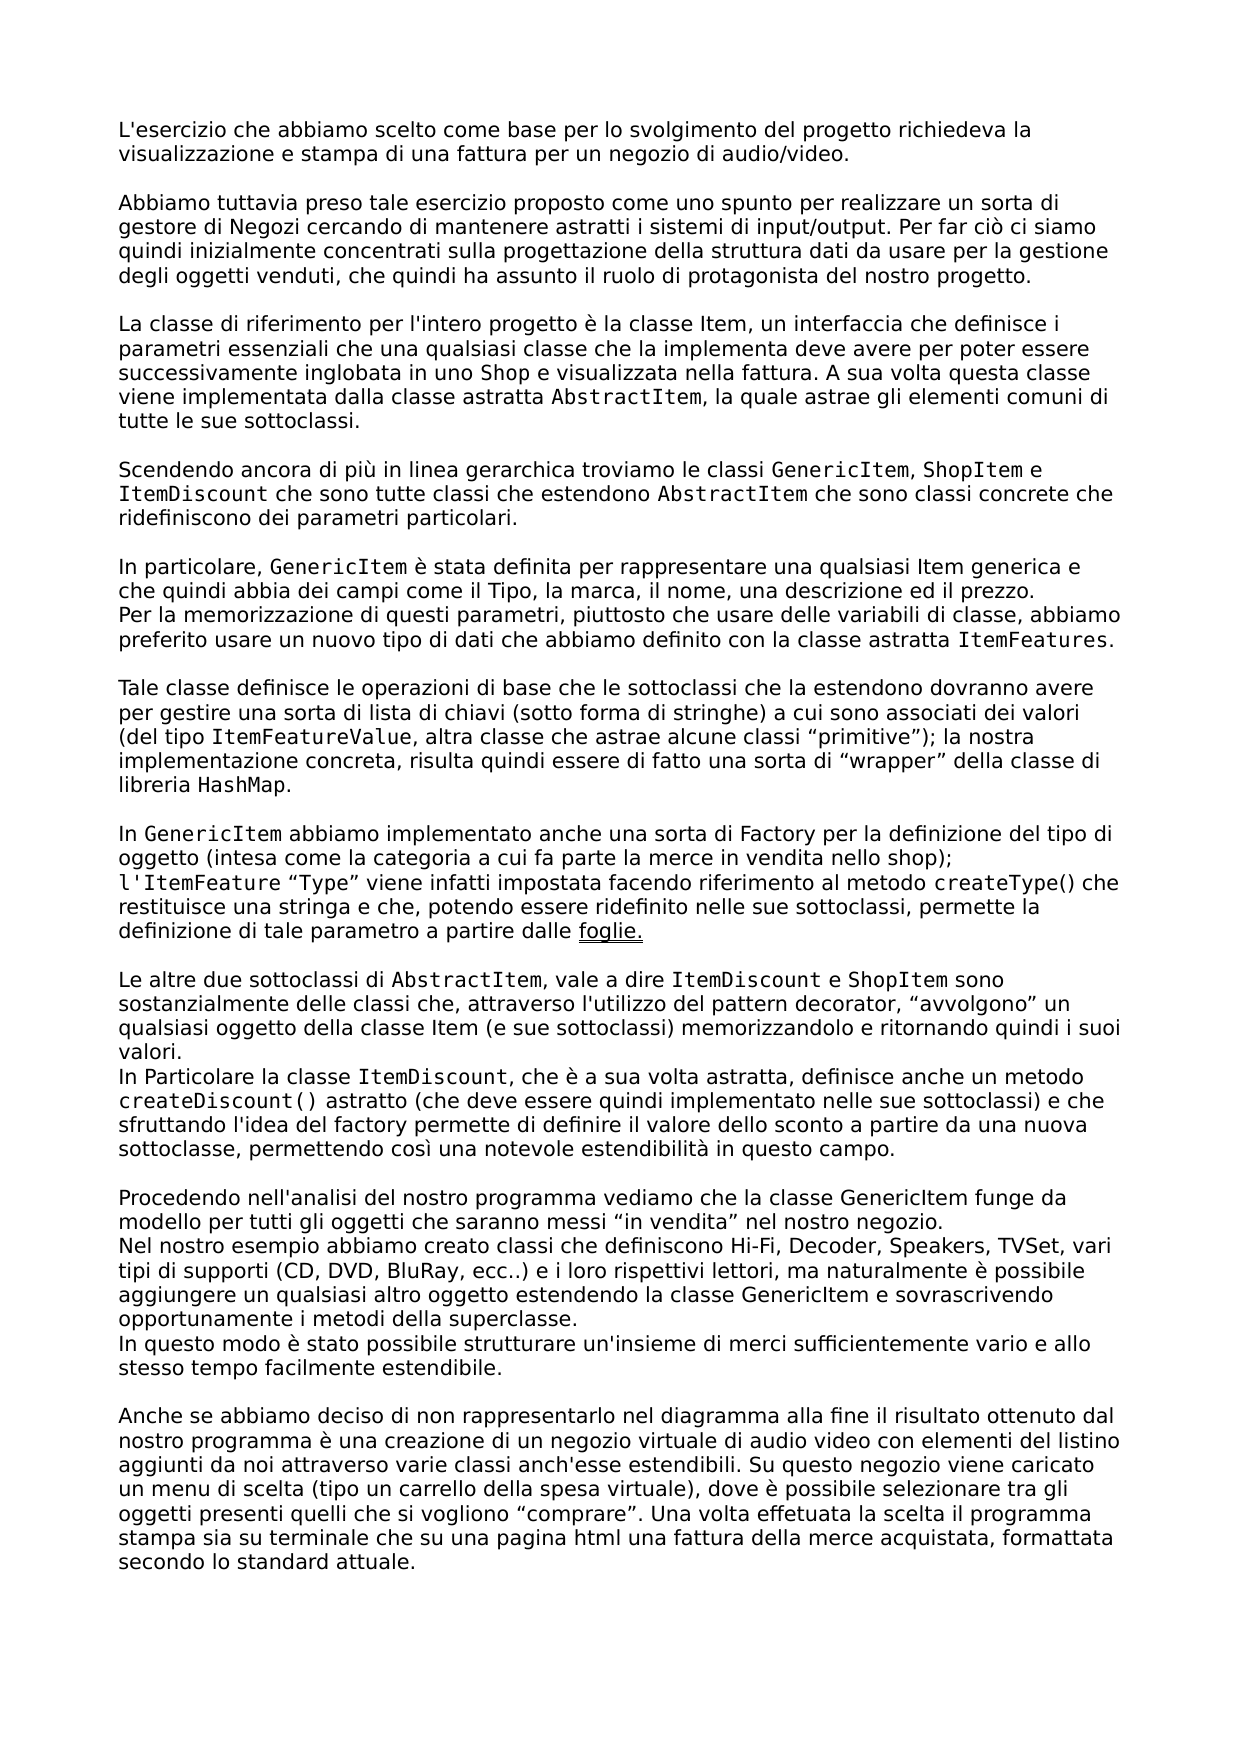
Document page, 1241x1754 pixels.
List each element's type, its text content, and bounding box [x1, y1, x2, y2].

text In GenericItem abbiamo implementato anche una sorta di Factory per la definizione del tipo di oggetto (intesa come la categoria a cui fa parte la merce in vendita nello shop); l'ItemFeature “Type” viene infatti impostata facendo riferimento al metodo createType() che restituisce una stringa e che, potendo essere ridefinito nelle sue sottoclassi, permette la definizione di tale parametro a partire dalle foglie. [118, 822, 1122, 943]
text Abbiamo tuttavia preso tale esercizio proposto come uno spunto per realizzare un sorta di gestore di Negozi cercando di mantenere astratti i sistemi di input/output. Per far ciò ci siamo quindi inizialmente concentrati sulla progettazione della struttura dati da usare per la gestione degli oggetti venduti, che quindi ha assunto il ruolo di protagonista del nostro progetto. [118, 191, 1122, 288]
text Scendendo ancora di più in linea gerarchica troviamo le classi GenericItem, ShopItem e ItemDiscount che sono tutte classi che estendono AbstractItem che sono classi concrete che ridefiniscono dei parametri particolari. [118, 458, 1122, 531]
text Le altre due sottoclassi di AbstractItem, vale a dire ItemDiscount e ShopItem sono sostanzialmente delle classi che, attraverso l'utilizzo del pattern decorator, “avvolgono” un qualsiasi oggetto della classe Item (e sue sottoclassi) memorizzandolo e ritornando quindi i suoi valori. [118, 968, 1122, 1065]
text Anche se abbiamo deciso di non rappresentarlo nel diagramma alla fine il risultato ottenuto dal nostro programma è una creazione di un negozio virtuale di audio video con elementi del listino aggiunti da noi attraverso varie classi anch'esse estendibili. Su questo negozio viene caricato un menu di scelta (tipo un carrello della spesa virtuale), dove è possibile selezionare tra gli oggetti presenti quelli che si vogliono “comprare”. Una volta effetuata la scelta il programma stampa sia su terminale che su una pagina html una fattura della merce acquistata, formattata secondo lo standard attuale. [118, 1404, 1122, 1574]
text Procedendo nell'analisi del nostro programma vediamo che la classe GenericItem funge da modello per tutti gli oggetti che saranno messi “in vendita” nel nostro negozio. [118, 1186, 1122, 1234]
text In Particolare la classe ItemDiscount, che è a sua volta astratta, definisce anche un metodo createDiscount() astratto (che deve essere quindi implementato nelle sue sottoclassi) e che sfruttando l'idea del factory permette di definire il valore dello sconto a partire da una nuova sottoclasse, permettendo così una notevole estendibilità in questo campo. [118, 1065, 1122, 1162]
text In questo modo è stato possibile strutturare un'insieme di merci sufficientemente vario e allo stesso tempo facilmente estendibile. [118, 1332, 1122, 1380]
text In particolare, GenericItem è stata definita per rappresentare una qualsiasi Item generica e che quindi abbia dei campi come il Tipo, la marca, il nome, una descrizione ed il prezzo. [118, 555, 1122, 603]
text La classe di riferimento per l'intero progetto è la classe Item, un interfaccia che definisce i parametri essenziali che una qualsiasi classe che la implementa deve avere per poter essere successivamente inglobata in uno Shop e visualizzata nella fattura. A sua volta questa classe viene implementata dalla classe astratta AbstractItem, la quale astrae gli elementi comuni di tutte le sue sottoclassi. [118, 312, 1122, 434]
text Tale classe definisce le operazioni di base che le sottoclassi che la estendono dovranno avere per gestire una sorta di lista di chiavi (sotto forma di stringhe) a cui sono associati dei valori (del tipo ItemFeatureValue, altra classe che astrae alcune classi “primitive”); la nostra implementazione concreta, risulta quindi essere di fatto una sorta di “wrapper” della classe di libreria HashMap. [118, 676, 1122, 798]
text L'esercizio che abbiamo scelto come base per lo svolgimento del progetto richiedeva la visualizzazione e stampa di una fattura per un negozio di audio/video. [118, 118, 1122, 167]
text Nel nostro esempio abbiamo creato classi che definiscono Hi-Fi, Decoder, Speakers, TVSet, vari tipi di supporti (CD, DVD, BluRay, ecc..) e i loro rispettivi lettori, ma naturalmente è possibile aggiungere un qualsiasi altro oggetto estendendo la classe GenericItem e sovrascrivendo opportunamente i metodi della superclasse. [118, 1234, 1122, 1332]
text Per la memorizzazione di questi parametri, piuttosto che usare delle variabili di classe, abbiamo preferito usare un nuovo tipo di dati che abbiamo definito con la classe astratta ItemFeatures. [118, 603, 1122, 652]
